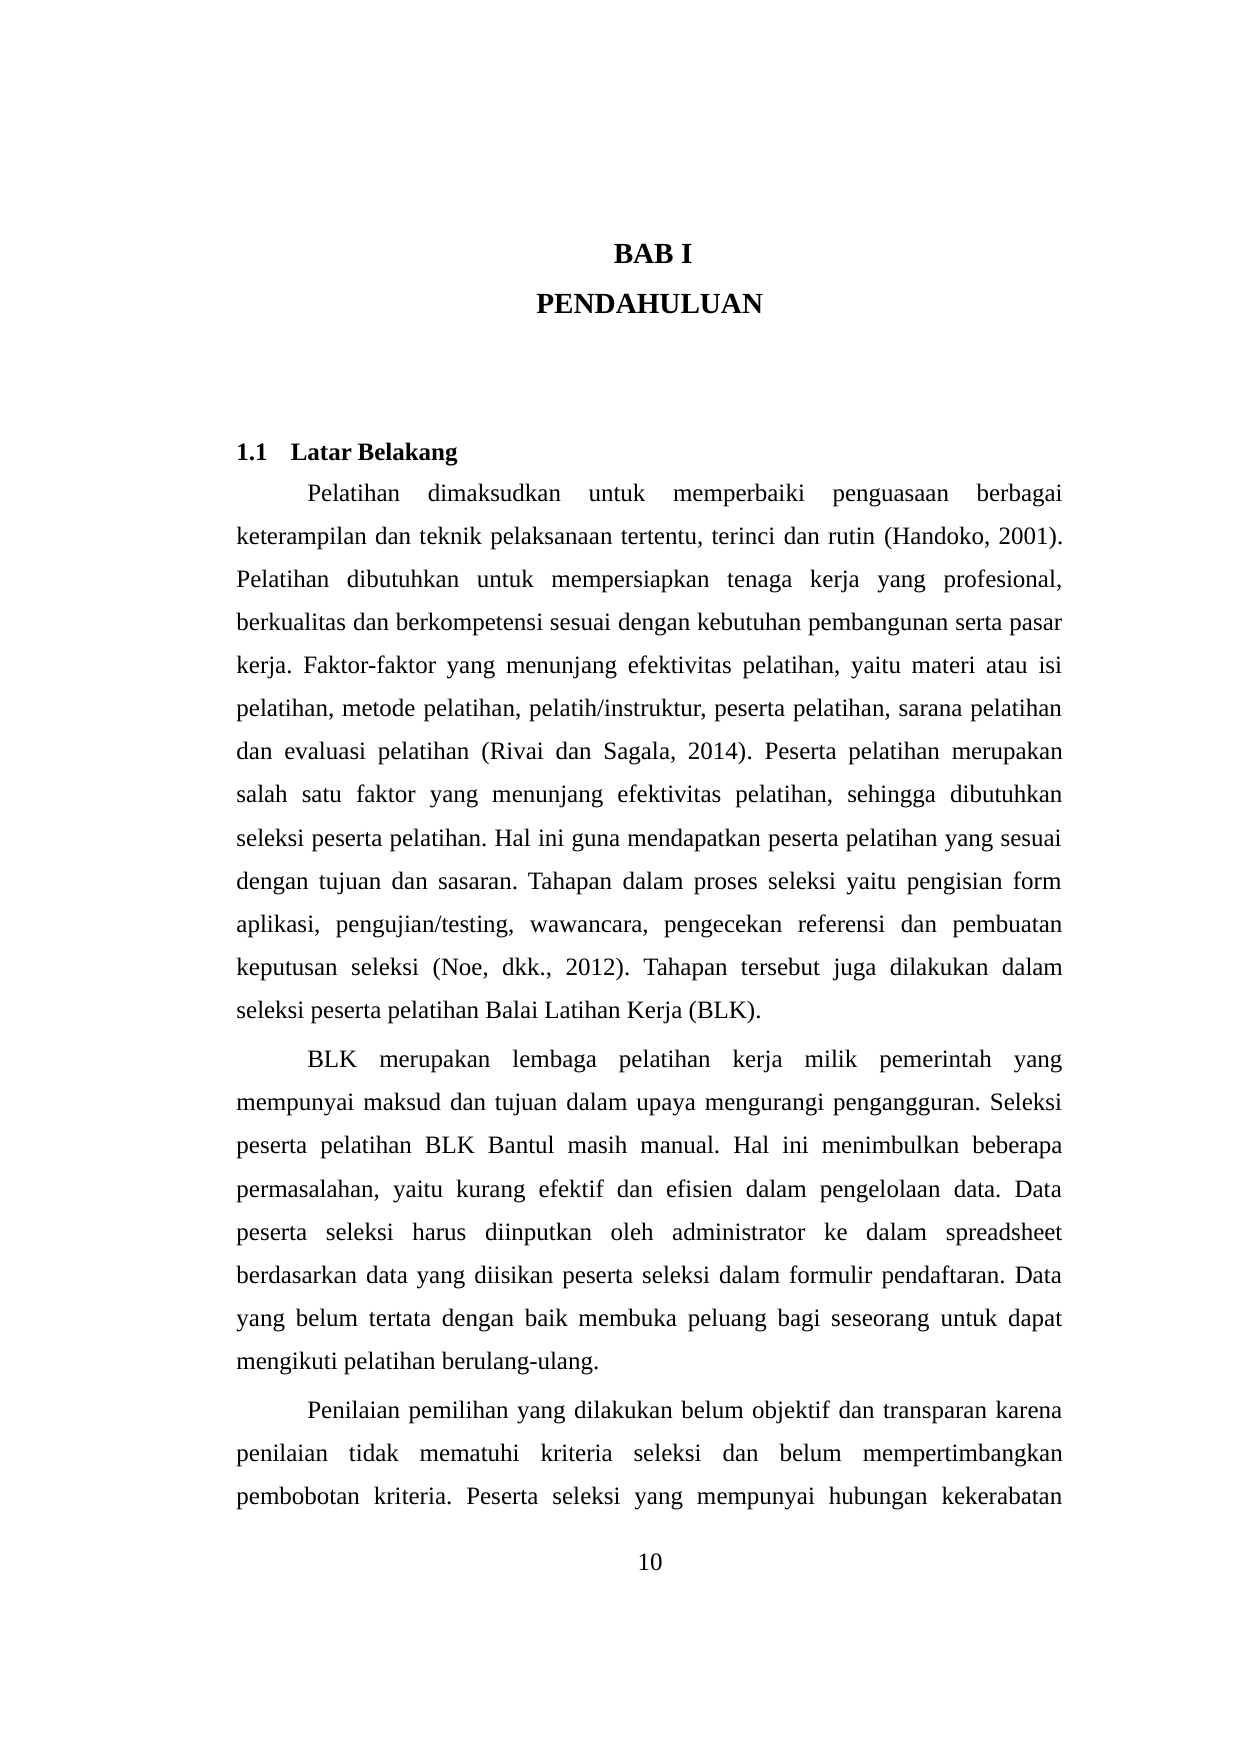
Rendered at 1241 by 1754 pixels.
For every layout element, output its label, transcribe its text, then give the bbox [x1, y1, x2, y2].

text Pelatihan dimaksudkan untuk memperbaiki penguasaan berbagai keterampilan dan teknik pelaksanaan tertentu, terinci dan rutin (Handoko, 2001). Pelatihan dibutuhkan untuk mempersiapkan tenaga kerja yang profesional, berkualitas dan berkompetensi sesuai dengan kebutuhan pembangunan serta pasar kerja. Faktor-faktor yang menunjang efektivitas pelatihan, yaitu materi atau isi pelatihan, metode pelatihan, pelatih/instruktur, peserta pelatihan, sarana pelatihan dan evaluasi pelatihan (Rivai dan Sagala, 2014). Peserta pelatihan merupakan salah satu faktor yang menunjang efektivitas pelatihan, sehingga dibutuhkan seleksi peserta pelatihan. Hal ini guna mendapatkan peserta pelatihan yang sesuai dengan tujuan dan sasaran. Tahapan dalam proses seleksi yaitu pengisian form aplikasi, pengujian/testing, wawancara, pengecekan referensi dan pembuatan keputusan seleksi (Noe, dkk., 2012). Tahapan tersebut juga dilakukan dalam seleksi peserta pelatihan Balai Latihan Kerja (BLK). [236, 478, 1063, 1024]
subtitle Latar Belakang [236, 437, 1063, 466]
subtitle Bab I PENDAHULUAN [236, 236, 1063, 320]
text BLK merupakan lembaga pelatihan kerja milik pemerintah yang mempunyai maksud dan tujuan dalam upaya mengurangi pengangguran. Seleksi peserta pelatihan BLK Bantul masih manual. Hal ini menimbulkan beberapa permasalahan, yaitu kurang efektif dan efisien dalam pengelolaan data. Data peserta seleksi harus diinputkan oleh administrator ke dalam spreadsheet berdasarkan data yang diisikan peserta seleksi dalam formulir pendaftaran. Data yang belum tertata dengan baik membuka peluang bagi seseorang untuk dapat mengikuti pelatihan berulang-ulang. [236, 1044, 1063, 1375]
text Penilaian pemilihan yang dilakukan belum objektif dan transparan karena penilaian tidak mematuhi kriteria seleksi dan belum mempertimbangkan pembobotan kriteria. Peserta seleksi yang mempunyai hubungan kekerabatan [236, 1395, 1063, 1510]
